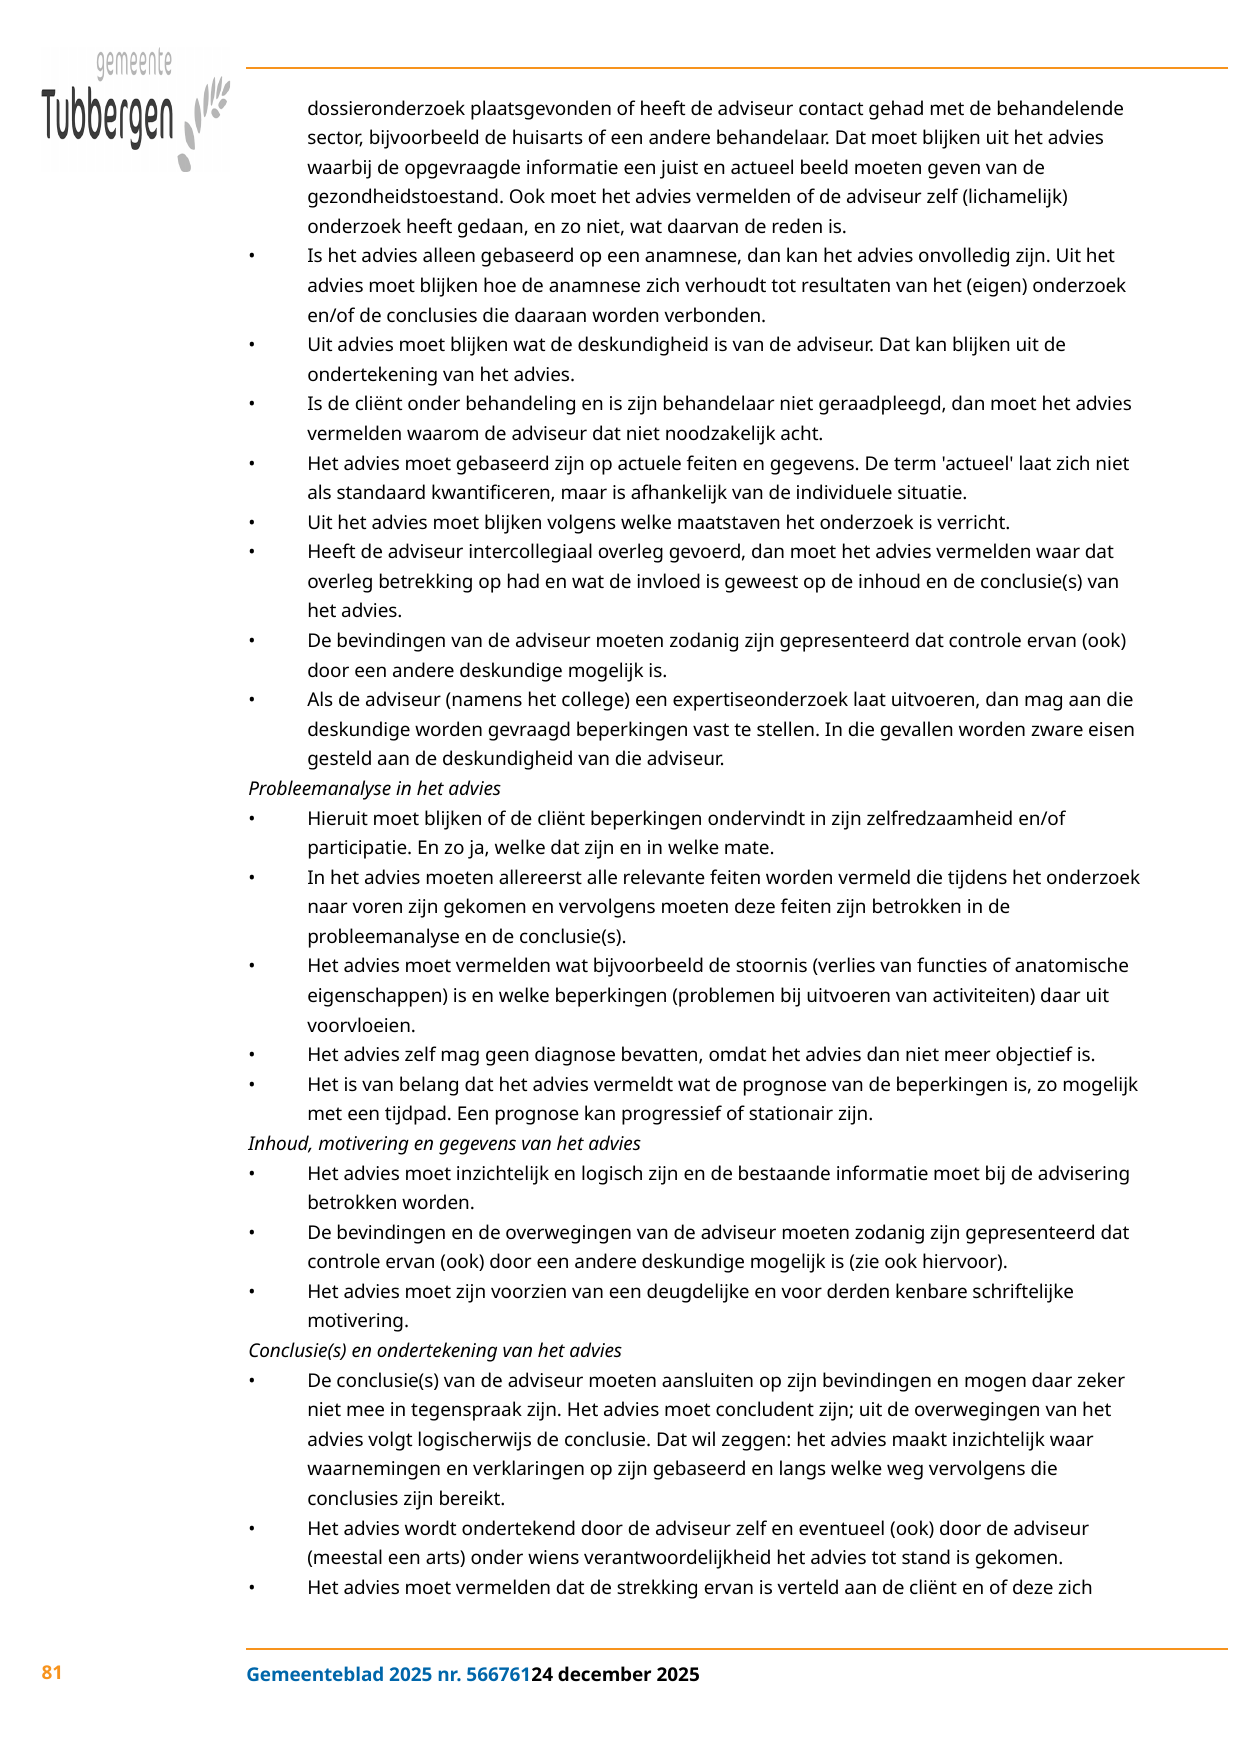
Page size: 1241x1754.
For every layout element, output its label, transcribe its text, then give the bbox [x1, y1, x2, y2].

list Het advies moet zijn voorzien van een deugdelijke en voor derden kenbare schriftelijke motivering. [248, 1278, 1152, 1333]
text Inhoud, motivering en gegevens van het advies [248, 1130, 1152, 1156]
list Het is van belang dat het advies vermeldt wat de prognose van de beperkingen is, zo mogelijk met een tijdpad. Een prognose kan progressief of stationair zijn. [248, 1071, 1152, 1126]
list Het advies zelf mag geen diagnose bevatten, omdat het advies dan niet meer objectief is. [248, 1041, 1152, 1067]
list Als de adviseur (namens het college) een expertiseonderzoek laat uitvoeren, dan mag aan die deskundige worden gevraagd beperkingen vast te stellen. In die gevallen worden zware eisen gesteld aan de deskundigheid van die adviseur. [248, 686, 1152, 771]
list De conclusie(s) van de adviseur moeten aansluiten op zijn bevindingen en mogen daar zeker niet mee in tegenspraak zijn. Het advies moet concludent zijn; uit de overwegingen van het advies volgt logischerwijs de conclusie. Dat wil zeggen: het advies maakt inzichtelijk waar waarnemingen en verklaringen op zijn gebaseerd en langs welke weg vervolgens die conclusies zijn bereikt. [248, 1367, 1152, 1511]
list De bevindingen van de adviseur moeten zodanig zijn gepresenteerd dat controle ervan (ook) door een andere deskundige mogelijk is. [248, 627, 1152, 683]
picture [41, 47, 231, 172]
list Is de cliënt onder behandeling en is zijn behandelaar niet geraadpleegd, dan moet het advies vermelden waarom de adviseur dat niet noodzakelijk acht. [248, 391, 1152, 446]
list Het advies moet inzichtelijk en logisch zijn en de bestaande informatie moet bij de advisering betrokken worden. [248, 1160, 1152, 1215]
list In het advies moeten allereerst alle relevante feiten worden vermeld die tijdens het onderzoek naar voren zijn gekomen en vervolgens moeten deze feiten zijn betrokken in de probleemanalyse en de conclusie(s). [248, 864, 1152, 949]
list Uit advies moet blijken wat de deskundigheid is van de adviseur. Dat kan blijken uit de ondertekening van het advies. [248, 331, 1152, 387]
list Heeft de adviseur intercollegiaal overleg gevoerd, dan moet het advies vermelden waar dat overleg betrekking op had en wat de invloed is geweest op de inhoud en de conclusie(s) van het advies. [248, 538, 1152, 623]
text Probleemanalyse in het advies [248, 775, 1152, 801]
list Is het advies alleen gebaseerd op een anamnese, dan kan het advies onvolledig zijn. Uit het advies moet blijken hoe de anamnese zich verhoudt tot resultaten van het (eigen) onderzoek en/of de conclusies die daaraan worden verbonden. [248, 243, 1152, 328]
list Het advies wordt ondertekend door de adviseur zelf en eventueel (ook) door de adviseur (meestal een arts) onder wiens verantwoordelijkheid het advies tot stand is gekomen. [248, 1515, 1152, 1570]
list Uit het advies moet blijken volgens welke maatstaven het onderzoek is verricht. [248, 509, 1152, 535]
list dossieronderzoek plaatsgevonden of heeft de adviseur contact gehad met de behandelende sector, bijvoorbeeld de huisarts of een andere behandelaar. Dat moet blijken uit het advies waarbij de opgevraagde informatie een juist en actueel beeld moeten geven van de gezondheidstoestand. Ook moet het advies vermelden of de adviseur zelf (lichamelijk) onderzoek heeft gedaan, en zo niet, wat daarvan de reden is. [248, 95, 1152, 239]
list Het advies moet vermelden dat de strekking ervan is verteld aan de cliënt en of deze zich [248, 1574, 1152, 1600]
list Het advies moet vermelden wat bijvoorbeeld de stoornis (verlies van functies of anatomische eigenschappen) is en welke beperkingen (problemen bij uitvoeren van activiteiten) daar uit voorvloeien. [248, 953, 1152, 1038]
text Conclusie(s) en ondertekening van het advies [248, 1337, 1152, 1363]
list Het advies moet gebaseerd zijn op actuele feiten en gegevens. De term 'actueel' laat zich niet als standaard kwantificeren, maar is afhankelijk van de individuele situatie. [248, 450, 1152, 505]
list Hieruit moet blijken of de cliënt beperkingen ondervindt in zijn zelfredzaamheid en/of participatie. En zo ja, welke dat zijn en in welke mate. [248, 805, 1152, 860]
list De bevindingen en de overwegingen van de adviseur moeten zodanig zijn gepresenteerd dat controle ervan (ook) door een andere deskundige mogelijk is (zie ook hiervoor). [248, 1219, 1152, 1274]
